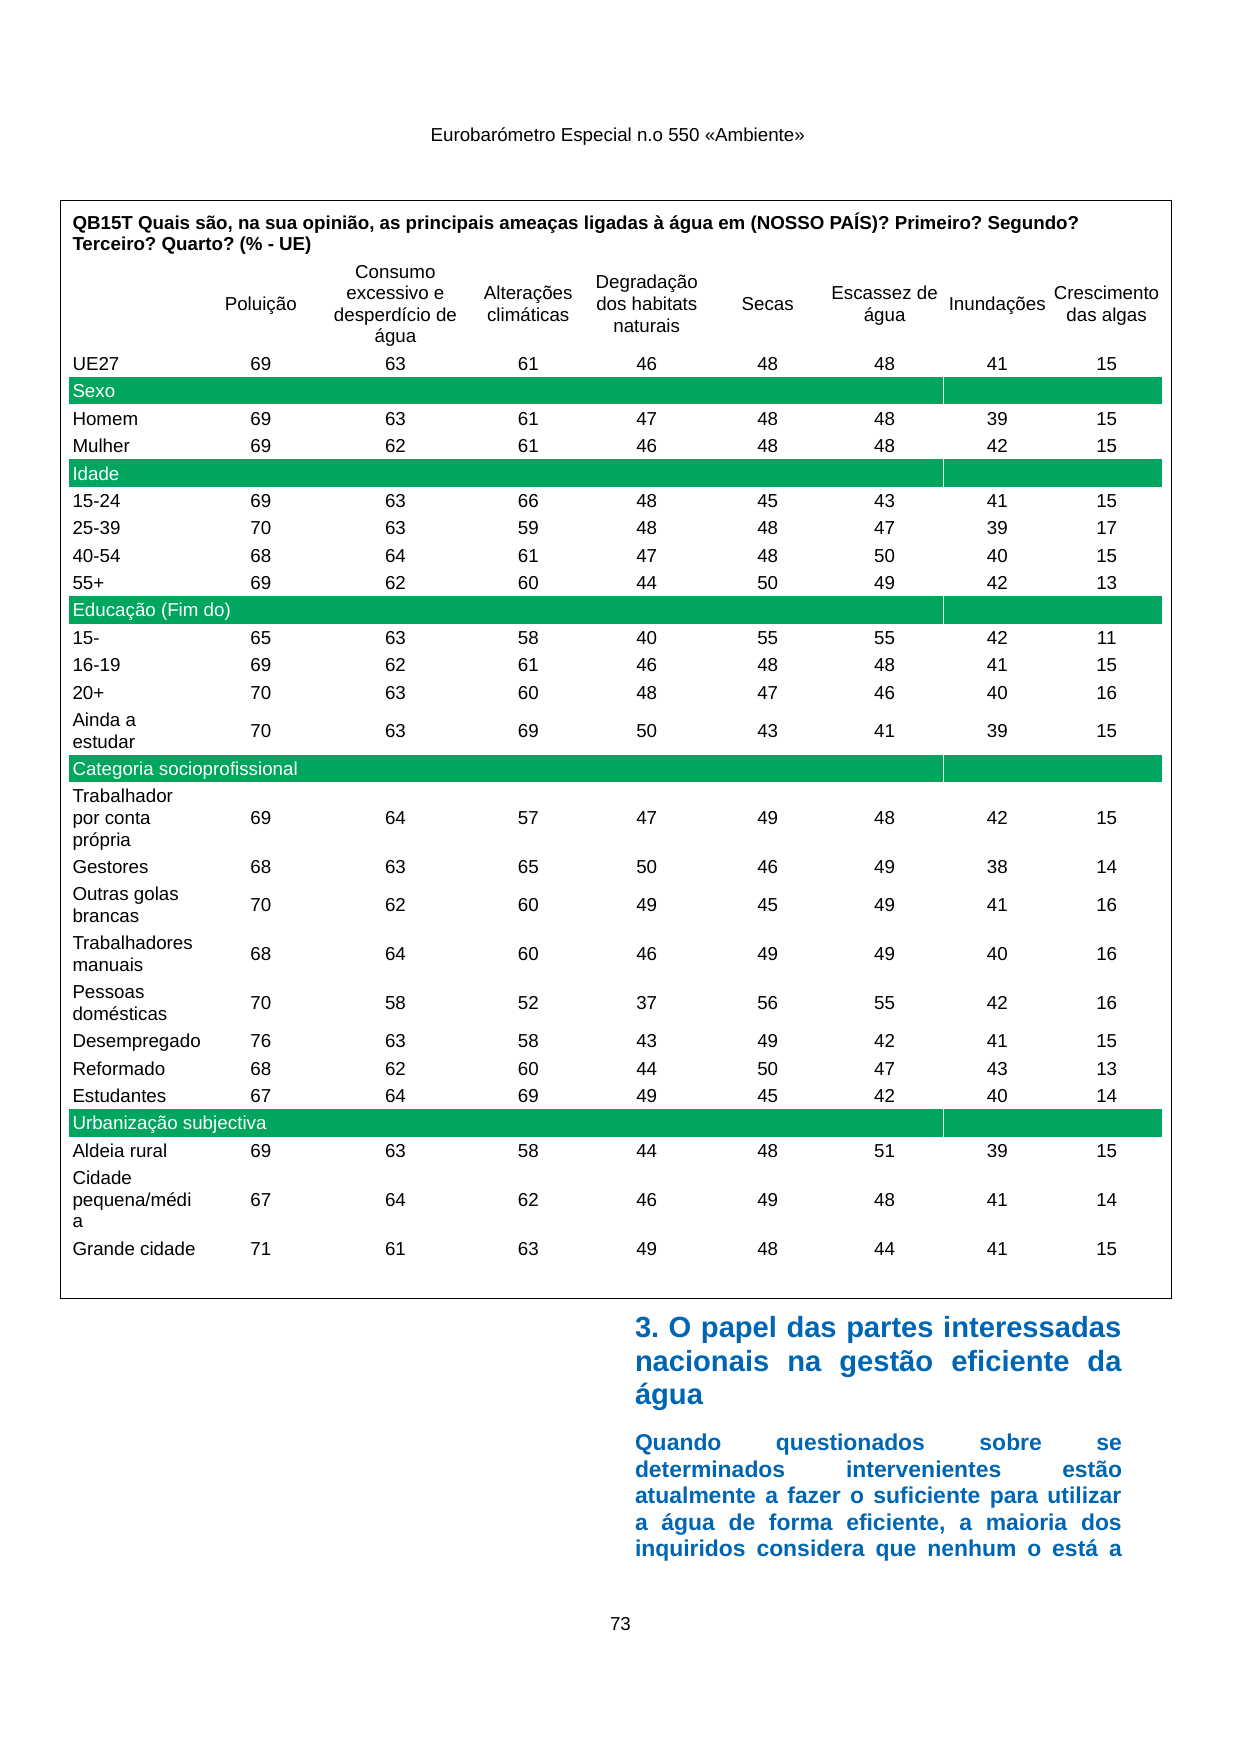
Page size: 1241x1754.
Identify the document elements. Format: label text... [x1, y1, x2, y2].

table_cell 50 [710, 569, 825, 596]
table_cell 41 [944, 651, 1051, 678]
table_cell 69 [473, 706, 583, 755]
table_cell Educação (Fim do) [69, 596, 583, 624]
table_cell [583, 755, 710, 782]
table_cell 71 [204, 1235, 317, 1262]
table_cell 13 [1051, 1055, 1162, 1082]
table_cell Cidade pequena/média [69, 1164, 203, 1234]
table_cell 48 [825, 651, 943, 678]
table_cell 17 [1051, 514, 1162, 542]
table_cell Idade [69, 459, 583, 487]
table_cell 48 [710, 432, 825, 459]
table_cell 48 [583, 514, 710, 542]
table_cell 39 [944, 1137, 1051, 1164]
table_cell 69 [204, 782, 317, 853]
table_cell [944, 377, 1051, 404]
table_cell 44 [583, 1137, 710, 1164]
table_cell 16 [1051, 679, 1162, 706]
table_cell 62 [318, 651, 473, 678]
table_cell [583, 1109, 710, 1137]
table_cell [710, 596, 825, 624]
table_cell [1051, 459, 1162, 487]
table_cell 15 [1051, 1027, 1162, 1054]
table_cell 48 [710, 350, 825, 377]
table_cell 49 [825, 929, 943, 978]
table_cell Urbanização subjectiva [69, 1109, 583, 1137]
table_cell 76 [204, 1027, 317, 1054]
table_cell 49 [583, 880, 710, 929]
table_cell 42 [825, 1082, 943, 1109]
table_cell 47 [583, 782, 710, 853]
table_cell 42 [825, 1027, 943, 1054]
table_cell 55 [825, 624, 943, 651]
table_cell 48 [825, 782, 943, 853]
subtitle [635, 177, 1122, 200]
table_cell 14 [1051, 1082, 1162, 1109]
table_cell UE27 [69, 350, 203, 377]
table_cell 60 [473, 679, 583, 706]
table_cell 58 [473, 1137, 583, 1164]
table_cell 46 [825, 679, 943, 706]
table_cell 67 [204, 1082, 317, 1109]
table_cell Categoria socioprofissional [69, 755, 583, 782]
table_cell [825, 459, 943, 487]
table_cell 15 [1051, 350, 1162, 377]
table_cell 16 [1051, 929, 1162, 978]
table_cell 15 [1051, 405, 1162, 432]
table_cell Mulher [69, 432, 203, 459]
table_cell 41 [944, 880, 1051, 929]
table_cell [944, 459, 1051, 487]
table_cell 41 [944, 1164, 1051, 1234]
table_cell 67 [204, 1164, 317, 1234]
table_cell 60 [473, 880, 583, 929]
table_cell 58 [473, 1027, 583, 1054]
table_cell 15 [1051, 542, 1162, 569]
table_cell 61 [473, 542, 583, 569]
table_cell Sexo [69, 377, 583, 404]
table_cell [710, 377, 825, 404]
table_cell 48 [583, 487, 710, 514]
table_cell 39 [944, 514, 1051, 542]
table_cell 63 [318, 405, 473, 432]
table_cell 60 [473, 929, 583, 978]
table_cell 65 [473, 853, 583, 880]
table_cell 66 [473, 487, 583, 514]
table_cell 68 [204, 929, 317, 978]
table_cell 44 [583, 569, 710, 596]
table_cell 60 [473, 569, 583, 596]
table_cell [825, 377, 943, 404]
table_cell 62 [318, 432, 473, 459]
table_cell 63 [318, 853, 473, 880]
table_cell 62 [318, 569, 473, 596]
table_cell 14 [1051, 1164, 1162, 1234]
table_cell 40 [944, 679, 1051, 706]
table_cell 49 [583, 1082, 710, 1109]
table_cell 47 [825, 514, 943, 542]
table_cell 63 [318, 514, 473, 542]
table_cell 46 [583, 651, 710, 678]
table_cell [825, 1109, 943, 1137]
table_cell 46 [710, 853, 825, 880]
table_cell 45 [710, 880, 825, 929]
table_cell 69 [204, 569, 317, 596]
table_cell 63 [318, 706, 473, 755]
table_cell 49 [825, 880, 943, 929]
table_cell 14 [1051, 853, 1162, 880]
table_cell 70 [204, 978, 317, 1027]
table_cell 40 [944, 1082, 1051, 1109]
table_cell 69 [204, 432, 317, 459]
table_cell 60 [473, 1055, 583, 1082]
table_cell 69 [204, 487, 317, 514]
table_cell 40 [583, 624, 710, 651]
table_cell 15 [1051, 1137, 1162, 1164]
table_cell 39 [944, 706, 1051, 755]
table_cell 63 [473, 1235, 583, 1262]
text Quando questionados sobre se determinados intervenientes estão atualmente a fazer o suficiente para utilizar a água de forma eficiente, a maioria dos inquiridos considera que nenhum o está a [635, 1429, 1122, 1561]
table_cell 62 [473, 1164, 583, 1234]
table_cell [944, 596, 1051, 624]
table_cell 49 [710, 1027, 825, 1054]
table_cell 48 [710, 1235, 825, 1262]
table_cell 49 [825, 853, 943, 880]
table_cell 42 [944, 782, 1051, 853]
table_cell [944, 1109, 1051, 1137]
table_cell [1051, 1109, 1162, 1137]
table_cell 15- [69, 624, 203, 651]
subtitle 3. O papel das partes interessadas nacionais na gestão eficiente da água [635, 1299, 1122, 1411]
table_cell [944, 755, 1051, 782]
table_cell 70 [204, 679, 317, 706]
table_cell 15 [1051, 651, 1162, 678]
table_cell 43 [583, 1027, 710, 1054]
table_cell 20+ [69, 679, 203, 706]
table_cell Trabalhador por conta própria [69, 782, 203, 853]
table_cell Alterações climáticas [473, 258, 583, 350]
table_cell Grande cidade [69, 1235, 203, 1262]
table_cell 15 [1051, 1235, 1162, 1262]
table_cell 47 [710, 679, 825, 706]
table_cell 48 [710, 651, 825, 678]
table_cell 50 [583, 706, 710, 755]
table_cell [825, 596, 943, 624]
table_cell 47 [583, 405, 710, 432]
table_cell 44 [583, 1055, 710, 1082]
table_cell 43 [710, 706, 825, 755]
table_cell 59 [473, 514, 583, 542]
table_cell Escassez de água [825, 258, 943, 350]
table_cell Desempregado [69, 1027, 203, 1054]
table_cell 42 [944, 978, 1051, 1027]
table_cell 48 [825, 1164, 943, 1234]
table_cell [583, 596, 710, 624]
table_cell 61 [473, 405, 583, 432]
table_cell 43 [944, 1055, 1051, 1082]
table_cell 62 [318, 1055, 473, 1082]
table_cell 48 [710, 1137, 825, 1164]
table_cell 61 [473, 651, 583, 678]
table_cell 70 [204, 514, 317, 542]
table_cell Aldeia rural [69, 1137, 203, 1164]
table_cell 58 [473, 624, 583, 651]
table_cell 41 [944, 350, 1051, 377]
table_cell 41 [944, 1027, 1051, 1054]
table_cell Secas [710, 258, 825, 350]
table_cell 45 [710, 1082, 825, 1109]
table_cell [69, 258, 203, 350]
table_cell 64 [318, 1164, 473, 1234]
table_cell 49 [825, 569, 943, 596]
table_cell 48 [583, 679, 710, 706]
table_cell [710, 755, 825, 782]
table_cell [1051, 377, 1162, 404]
table_cell 61 [318, 1235, 473, 1262]
table_cell 42 [944, 569, 1051, 596]
table_cell 49 [710, 782, 825, 853]
table_cell [583, 377, 710, 404]
table_cell 16 [1051, 978, 1162, 1027]
table_cell 42 [944, 432, 1051, 459]
table_cell Outras golas brancas [69, 880, 203, 929]
table_cell [583, 459, 710, 487]
table_cell 40 [944, 929, 1051, 978]
table_cell 38 [944, 853, 1051, 880]
table_cell Reformado [69, 1055, 203, 1082]
table_cell 68 [204, 542, 317, 569]
table_cell 42 [944, 624, 1051, 651]
table_cell 16-19 [69, 651, 203, 678]
table_cell [1051, 755, 1162, 782]
table_cell 50 [710, 1055, 825, 1082]
table_cell 15 [1051, 706, 1162, 755]
table_cell [710, 459, 825, 487]
table_cell 13 [1051, 569, 1162, 596]
table_cell 46 [583, 350, 710, 377]
table_cell 64 [318, 542, 473, 569]
table_cell 41 [944, 487, 1051, 514]
table_cell 65 [204, 624, 317, 651]
table_cell Consumo excessivo e desperdício de água [318, 258, 473, 350]
table_cell Inundações [944, 258, 1051, 350]
table_cell Gestores [69, 853, 203, 880]
table_cell Poluição [204, 258, 317, 350]
table_cell 49 [710, 1164, 825, 1234]
table_cell 15 [1051, 432, 1162, 459]
table_cell 64 [318, 929, 473, 978]
table_cell 69 [473, 1082, 583, 1109]
table_cell 48 [710, 514, 825, 542]
table_cell 15 [1051, 782, 1162, 853]
table_cell 63 [318, 1027, 473, 1054]
table_cell 47 [583, 542, 710, 569]
table_cell 46 [583, 929, 710, 978]
table_cell 52 [473, 978, 583, 1027]
table_cell 55 [710, 624, 825, 651]
table_cell 37 [583, 978, 710, 1027]
table_cell 61 [473, 432, 583, 459]
table_cell 61 [473, 350, 583, 377]
table_cell 25-39 [69, 514, 203, 542]
table_cell Homem [69, 405, 203, 432]
table_cell Trabalhadores manuais [69, 929, 203, 978]
table_cell 55 [825, 978, 943, 1027]
table_cell 69 [204, 1137, 317, 1164]
table_cell 57 [473, 782, 583, 853]
table_cell 63 [318, 624, 473, 651]
table_cell Ainda a estudar [69, 706, 203, 755]
table_cell 68 [204, 853, 317, 880]
table_cell [710, 1109, 825, 1137]
table_cell 62 [318, 880, 473, 929]
table_cell 63 [318, 679, 473, 706]
table_cell 48 [710, 405, 825, 432]
table_cell 50 [583, 853, 710, 880]
table_cell 48 [825, 350, 943, 377]
table_cell 44 [825, 1235, 943, 1262]
table_cell 40 [944, 542, 1051, 569]
table_cell 49 [583, 1235, 710, 1262]
table_cell 40-54 [69, 542, 203, 569]
table_cell 64 [318, 782, 473, 853]
table_cell 39 [944, 405, 1051, 432]
table_cell 64 [318, 1082, 473, 1109]
table_cell 16 [1051, 880, 1162, 929]
table_cell Estudantes [69, 1082, 203, 1109]
table_cell [825, 755, 943, 782]
table_cell 41 [825, 706, 943, 755]
table_cell 15 [1051, 487, 1162, 514]
table_cell 70 [204, 880, 317, 929]
table_cell 15-24 [69, 487, 203, 514]
table_cell 58 [318, 978, 473, 1027]
table_cell 46 [583, 432, 710, 459]
table_cell 51 [825, 1137, 943, 1164]
table_cell Crescimento das algas [1051, 258, 1162, 350]
table_cell 50 [825, 542, 943, 569]
table_cell 68 [204, 1055, 317, 1082]
table_cell 63 [318, 350, 473, 377]
table_cell 48 [710, 542, 825, 569]
table_cell 69 [204, 405, 317, 432]
table_cell 56 [710, 978, 825, 1027]
table_cell 46 [583, 1164, 710, 1234]
table_cell 48 [825, 432, 943, 459]
table_cell 63 [318, 1137, 473, 1164]
table_cell 69 [204, 651, 317, 678]
table_cell 49 [710, 929, 825, 978]
table_cell 55+ [69, 569, 203, 596]
table_cell 63 [318, 487, 473, 514]
table_cell 48 [825, 405, 943, 432]
table_cell 43 [825, 487, 943, 514]
table_cell 45 [710, 487, 825, 514]
table_cell 11 [1051, 624, 1162, 651]
table_cell 69 [204, 350, 317, 377]
table_cell 70 [204, 706, 317, 755]
table_cell Degradação dos habitats naturais [583, 258, 710, 350]
table_cell 41 [944, 1235, 1051, 1262]
table_cell Pessoas domésticas [69, 978, 203, 1027]
table_header QB15T Quais são, na sua opinião, as principais ameaças ligadas à água em (NOSSO PAÍS)? Primeiro? Segundo? Terceiro? Quarto? (% - UE) [69, 209, 1162, 258]
table_cell 47 [825, 1055, 943, 1082]
table_cell [1051, 596, 1162, 624]
